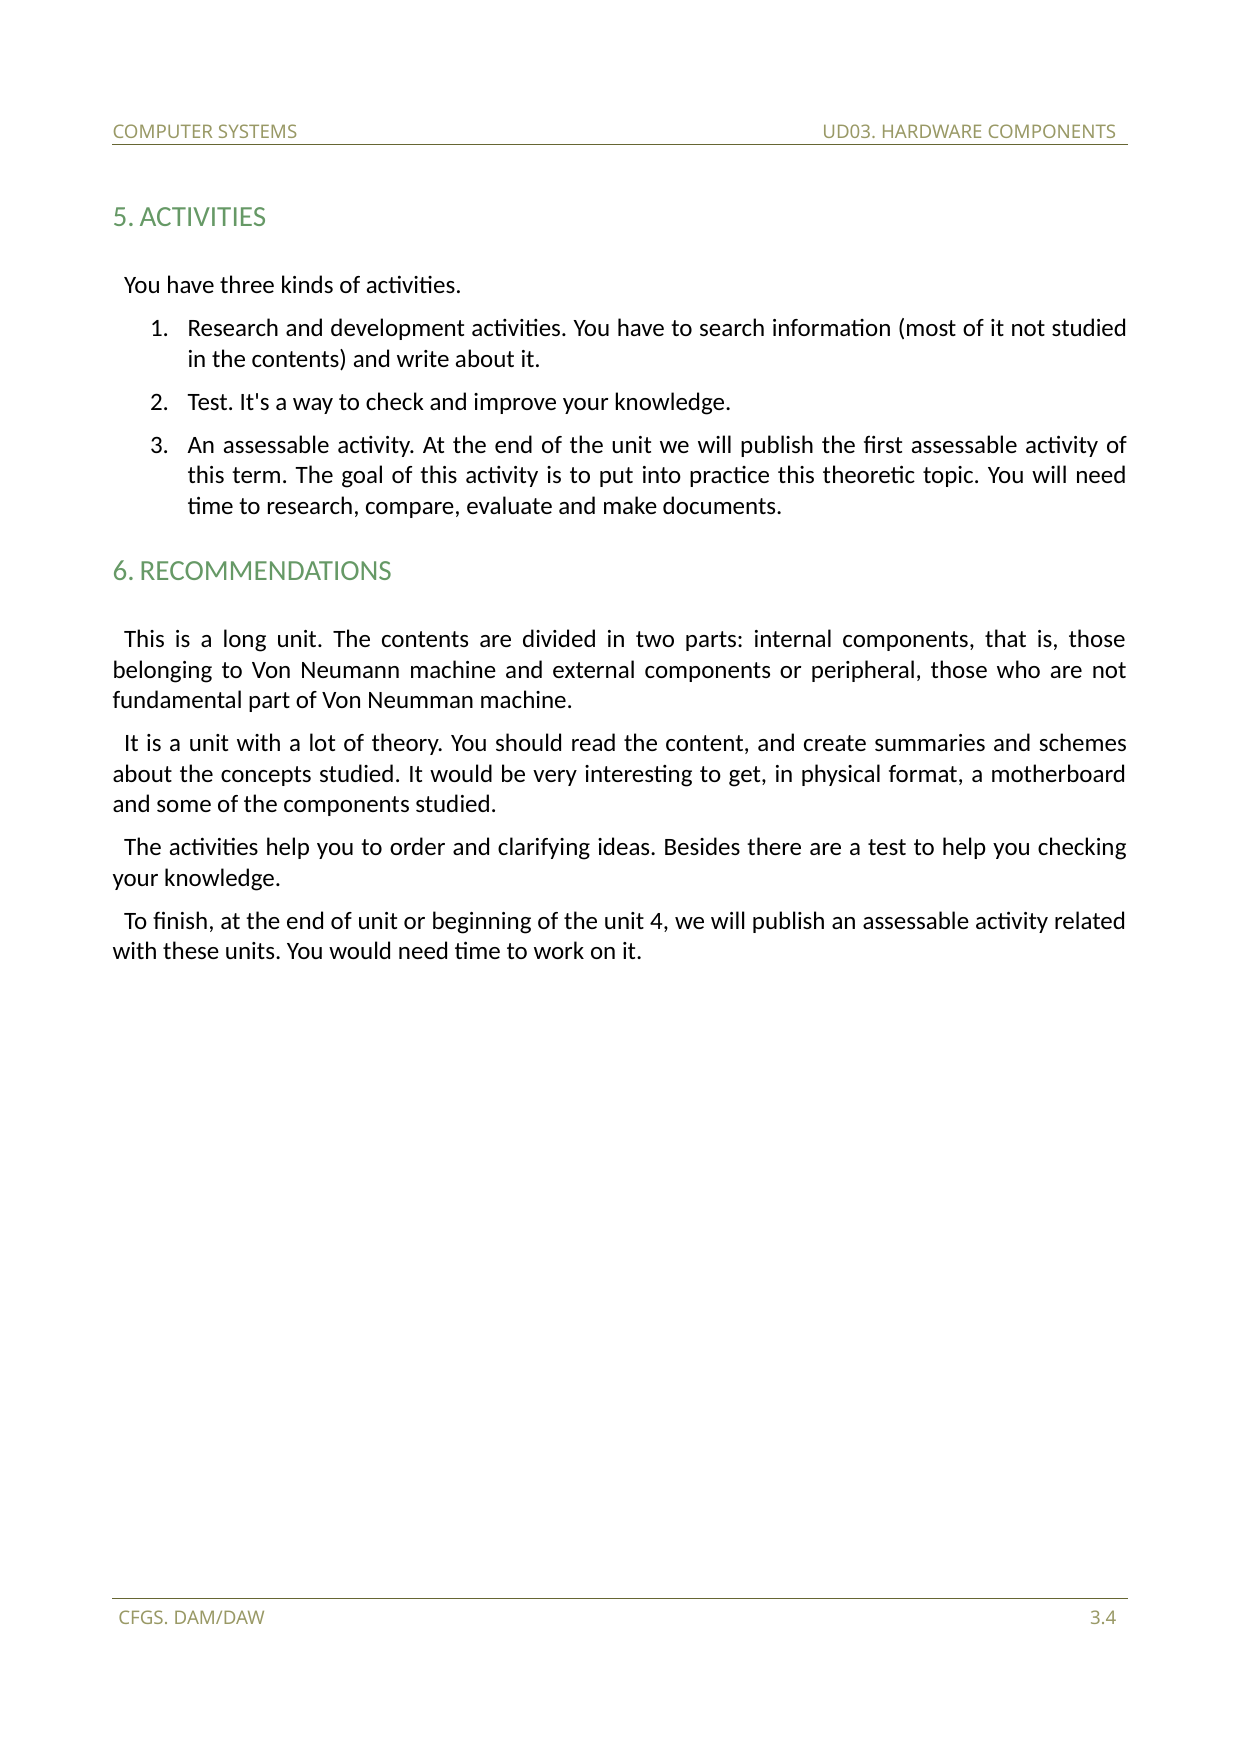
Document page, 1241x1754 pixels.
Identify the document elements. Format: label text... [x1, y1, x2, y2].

list An assessable activity. At the end of the unit we will publish the first assessable activity of this term. The goal of this activity is to put into practice this theoretic topic. You will need time to research, compare, evaluate and make documents. [150, 429, 1128, 521]
list Research and development activities. You have to search information (most of it not studied in the contents) and write about it. [150, 313, 1128, 374]
text It is a unit with a lot of theory. You should read the content, and create summaries and schemes about the concepts studied. It would be very interesting to get, in physical format, a motherboard and some of the components studied. [112, 727, 1128, 819]
list Test. It's a way to check and improve your knowledge. [150, 386, 1128, 417]
text You have three kinds of activities. [112, 270, 1128, 300]
subtitle Activities [112, 198, 1128, 234]
subtitle Recommendations [112, 552, 1128, 587]
text To finish, at the end of unit or beginning of the unit 4, we will publish an assessable activity related with these units. You would need time to work on it. [112, 905, 1128, 966]
text This is a long unit. The contents are divided in two parts: internal components, that is, those belonging to Von Neumann machine and external components or peripheral, those who are not fundamental part of Von Neumman machine. [112, 623, 1128, 715]
text The activities help you to order and clarifying ideas. Besides there are a test to help you checking your knowledge. [112, 831, 1128, 892]
